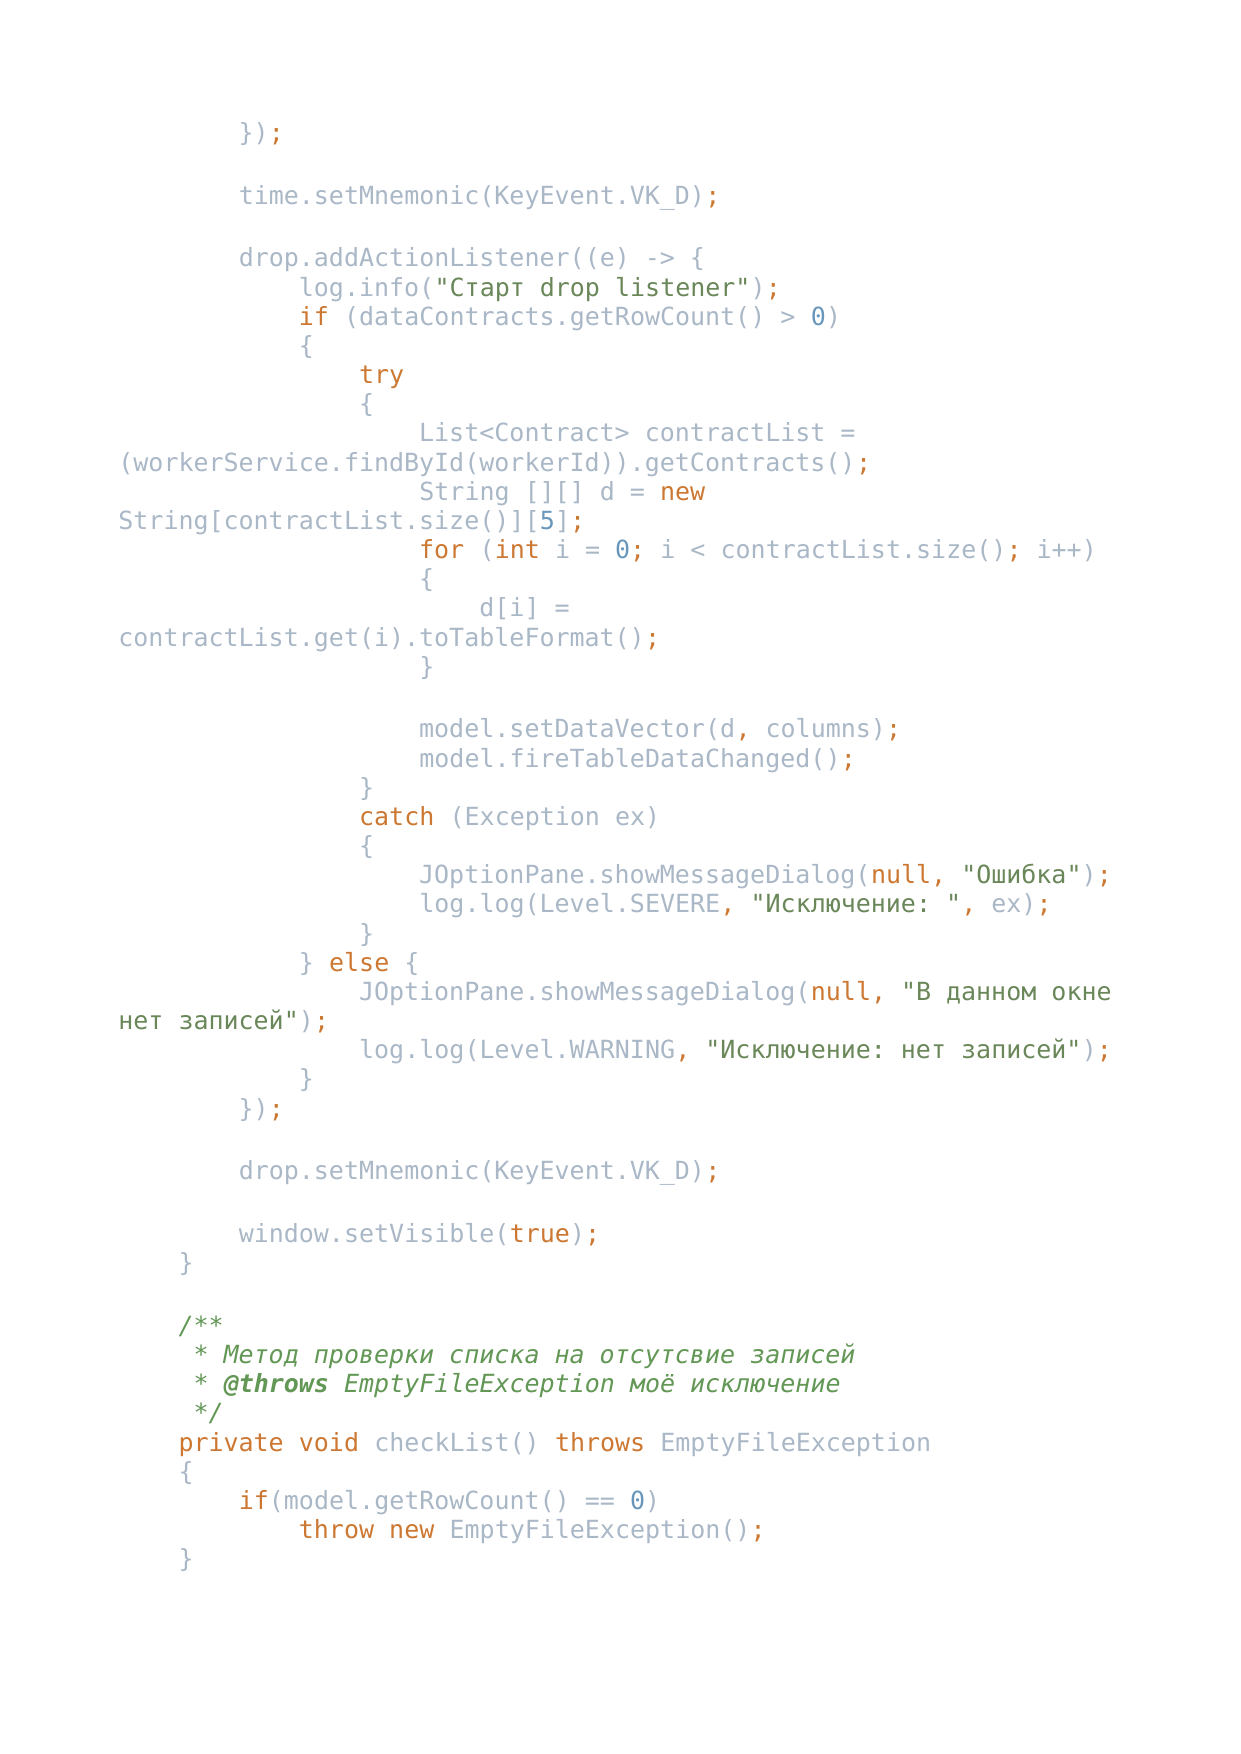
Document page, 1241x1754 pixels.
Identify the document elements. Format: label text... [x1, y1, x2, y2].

text }); time.setMnemonic(KeyEvent.VK_D); drop.addActionListener((e) -> { log.info("Старт drop listener"); if (dataContracts.getRowCount() > 0) { try { List<Contract> contractList = (workerService.findById(workerId)).getContracts(); String [][] d = new String[contractList.size()][5]; for (int i = 0; i < contractList.size(); i++) { d[i] = contractList.get(i).toTableFormat(); } model.setDataVector(d, columns); model.fireTableDataChanged(); } catch (Exception ex) { JOptionPane.showMessageDialog(null, "Ошибка"); log.log(Level.SEVERE, "Исключение: ", ex); } } else { JOptionPane.showMessageDialog(null, "В данном окне нет записей"); log.log(Level.WARNING, "Исключение: нет записей"); } }); drop.setMnemonic(KeyEvent.VK_D); window.setVisible(true); } /** * Метод проверки списка на отсутсвие записей * @throws EmptyFileException моё исключение */ private void checkList() throws EmptyFileException { if(model.getRowCount() == 0) throw new EmptyFileException(); } [118, 118, 1122, 1607]
